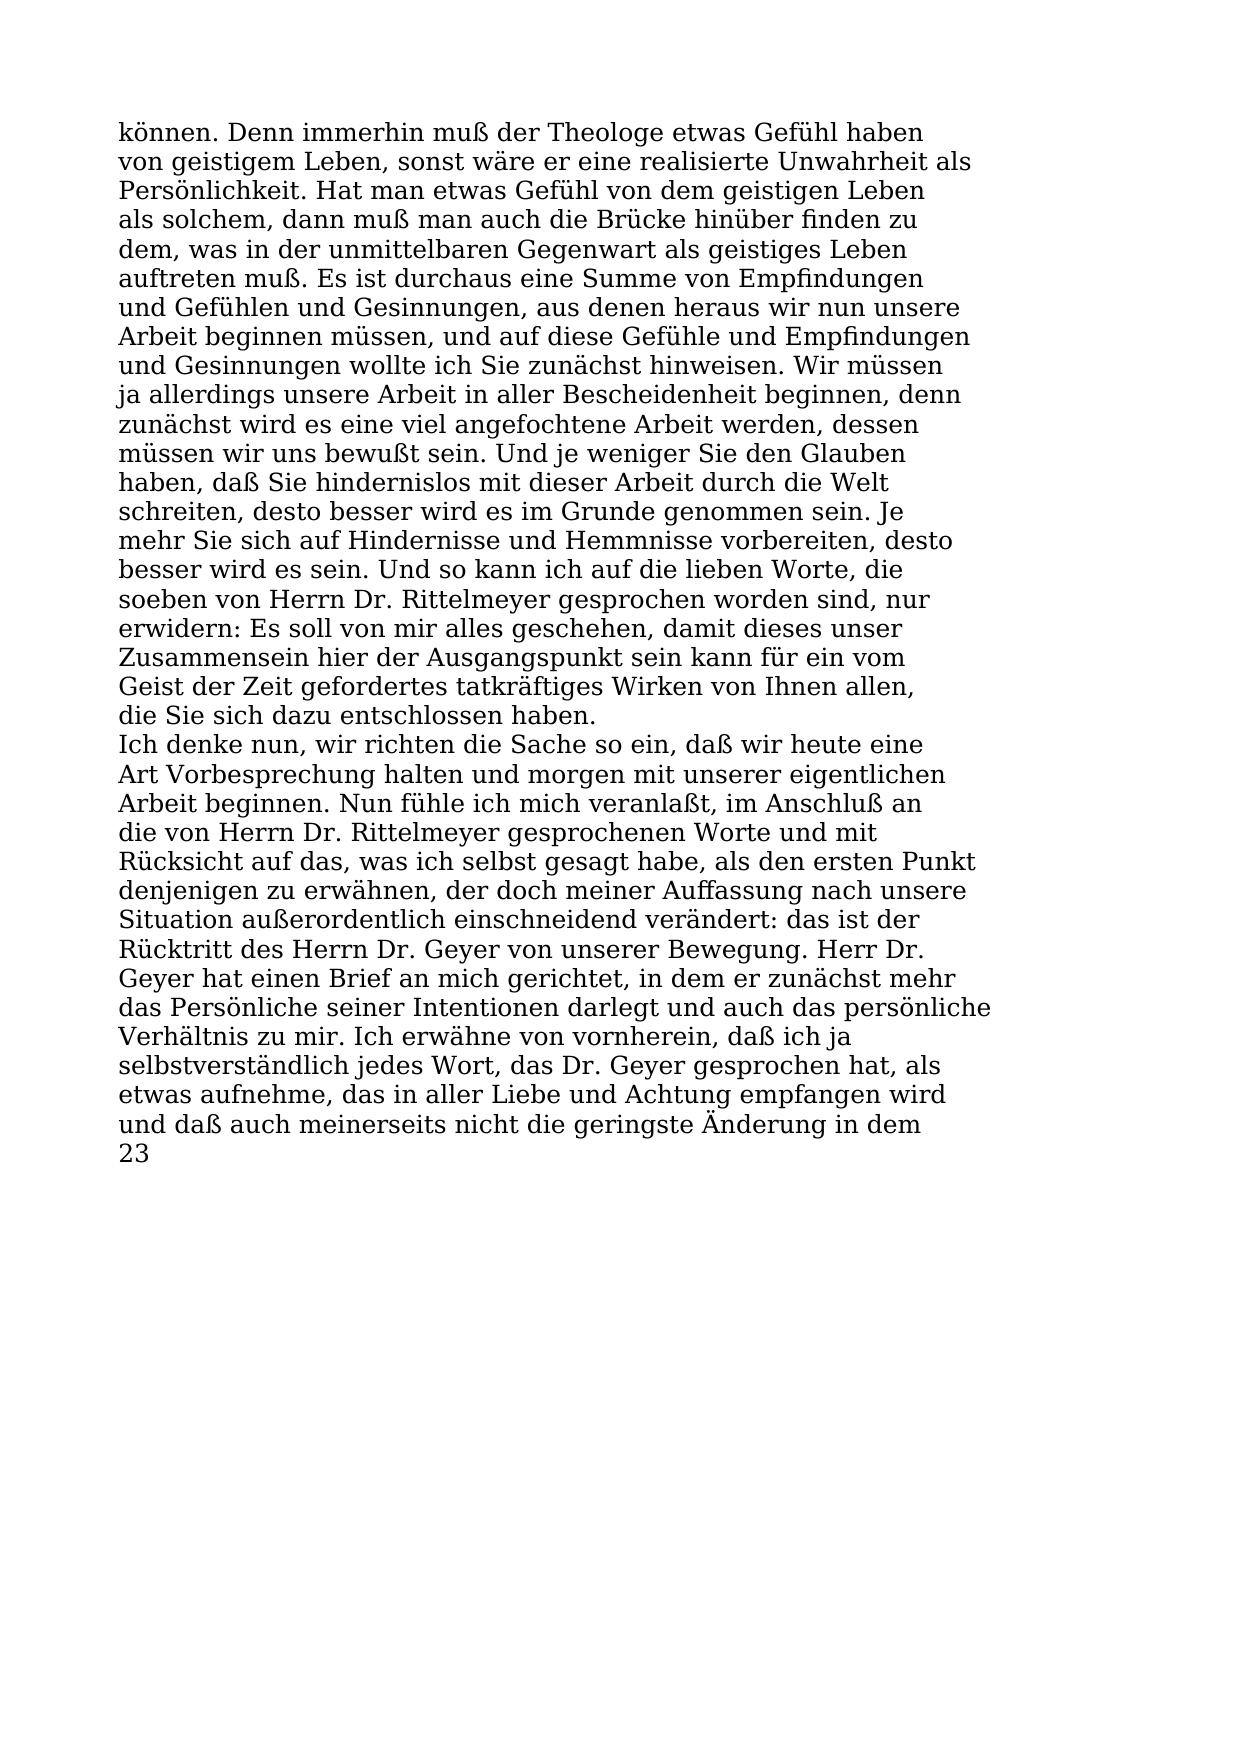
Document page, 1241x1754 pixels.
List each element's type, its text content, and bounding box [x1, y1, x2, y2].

text Arbeit beginnen müssen, und auf diese Gefühle und Empfindungen [118, 322, 1122, 351]
text zunächst wird es eine viel angefochtene Arbeit werden, dessen [118, 410, 1122, 439]
text dem, was in der unmittelbaren Gegenwart als geistiges Leben [118, 235, 1122, 264]
text Arbeit beginnen. Nun fühle ich mich veranlaßt, im Anschluß an [118, 789, 1122, 818]
text können. Denn immerhin muß der Theologe etwas Gefühl haben [118, 118, 1122, 147]
text die Sie sich dazu entschlossen haben. [118, 701, 1122, 731]
text Situation außerordentlich einschneidend verändert: das ist der [118, 906, 1122, 935]
text und daß auch meinerseits nicht die geringste Änderung in dem [118, 1110, 1122, 1139]
text die von Herrn Dr. Rittelmeyer gesprochenen Worte und mit [118, 818, 1122, 847]
text und Gefühlen und Gesinnungen, aus denen heraus wir nun unsere [118, 293, 1122, 322]
text müssen wir uns bewußt sein. Und je weniger Sie den Glauben [118, 439, 1122, 468]
text selbstverständlich jedes Wort, das Dr. Geyer gesprochen hat, als [118, 1051, 1122, 1081]
text als solchem, dann muß man auch die Brücke hinüber finden zu [118, 206, 1122, 235]
text soeben von Herrn Dr. Rittelmeyer gesprochen worden sind, nur [118, 585, 1122, 614]
text etwas aufnehme, das in aller Liebe und Achtung empfangen wird [118, 1081, 1122, 1110]
text und Gesinnungen wollte ich Sie zunächst hinweisen. Wir müssen [118, 351, 1122, 381]
text mehr Sie sich auf Hindernisse und Hemmnisse vorbereiten, desto [118, 526, 1122, 556]
text Persönlichkeit. Hat man etwas Gefühl von dem geistigen Leben [118, 176, 1122, 206]
text Zusammensein hier der Ausgangspunkt sein kann für ein vom [118, 643, 1122, 672]
text haben, daß Sie hindernislos mit dieser Arbeit durch die Welt [118, 468, 1122, 497]
text auftreten muß. Es ist durchaus eine Summe von Empfindungen [118, 264, 1122, 293]
text Geyer hat einen Brief an mich gerichtet, in dem er zunächst mehr [118, 964, 1122, 993]
text erwidern: Es soll von mir alles geschehen, damit dieses unser [118, 614, 1122, 643]
text Geist der Zeit gefordertes tatkräftiges Wirken von Ihnen allen, [118, 672, 1122, 701]
text schreiten, desto besser wird es im Grunde genommen sein. Je [118, 497, 1122, 526]
text das Persönliche seiner Intentionen darlegt und auch das persönliche Verhältnis zu mir. Ich erwähne von vornherein, daß ich ja [118, 993, 1122, 1051]
text besser wird es sein. Und so kann ich auf die lieben Worte, die [118, 556, 1122, 585]
text Rücktritt des Herrn Dr. Geyer von unserer Bewegung. Herr Dr. [118, 935, 1122, 964]
text 23 [118, 1139, 1122, 1168]
text Rücksicht auf das, was ich selbst gesagt habe, als den ersten Punkt [118, 847, 1122, 876]
text denjenigen zu erwähnen, der doch meiner Auffassung nach unsere [118, 876, 1122, 906]
text Ich denke nun, wir richten die Sache so ein, daß wir heute eine [118, 731, 1122, 760]
text von geistigem Leben, sonst wäre er eine realisierte Unwahrheit als [118, 147, 1122, 176]
text Art Vorbesprechung halten und morgen mit unserer eigentlichen [118, 760, 1122, 789]
text ja allerdings unsere Arbeit in aller Bescheidenheit beginnen, denn [118, 381, 1122, 410]
